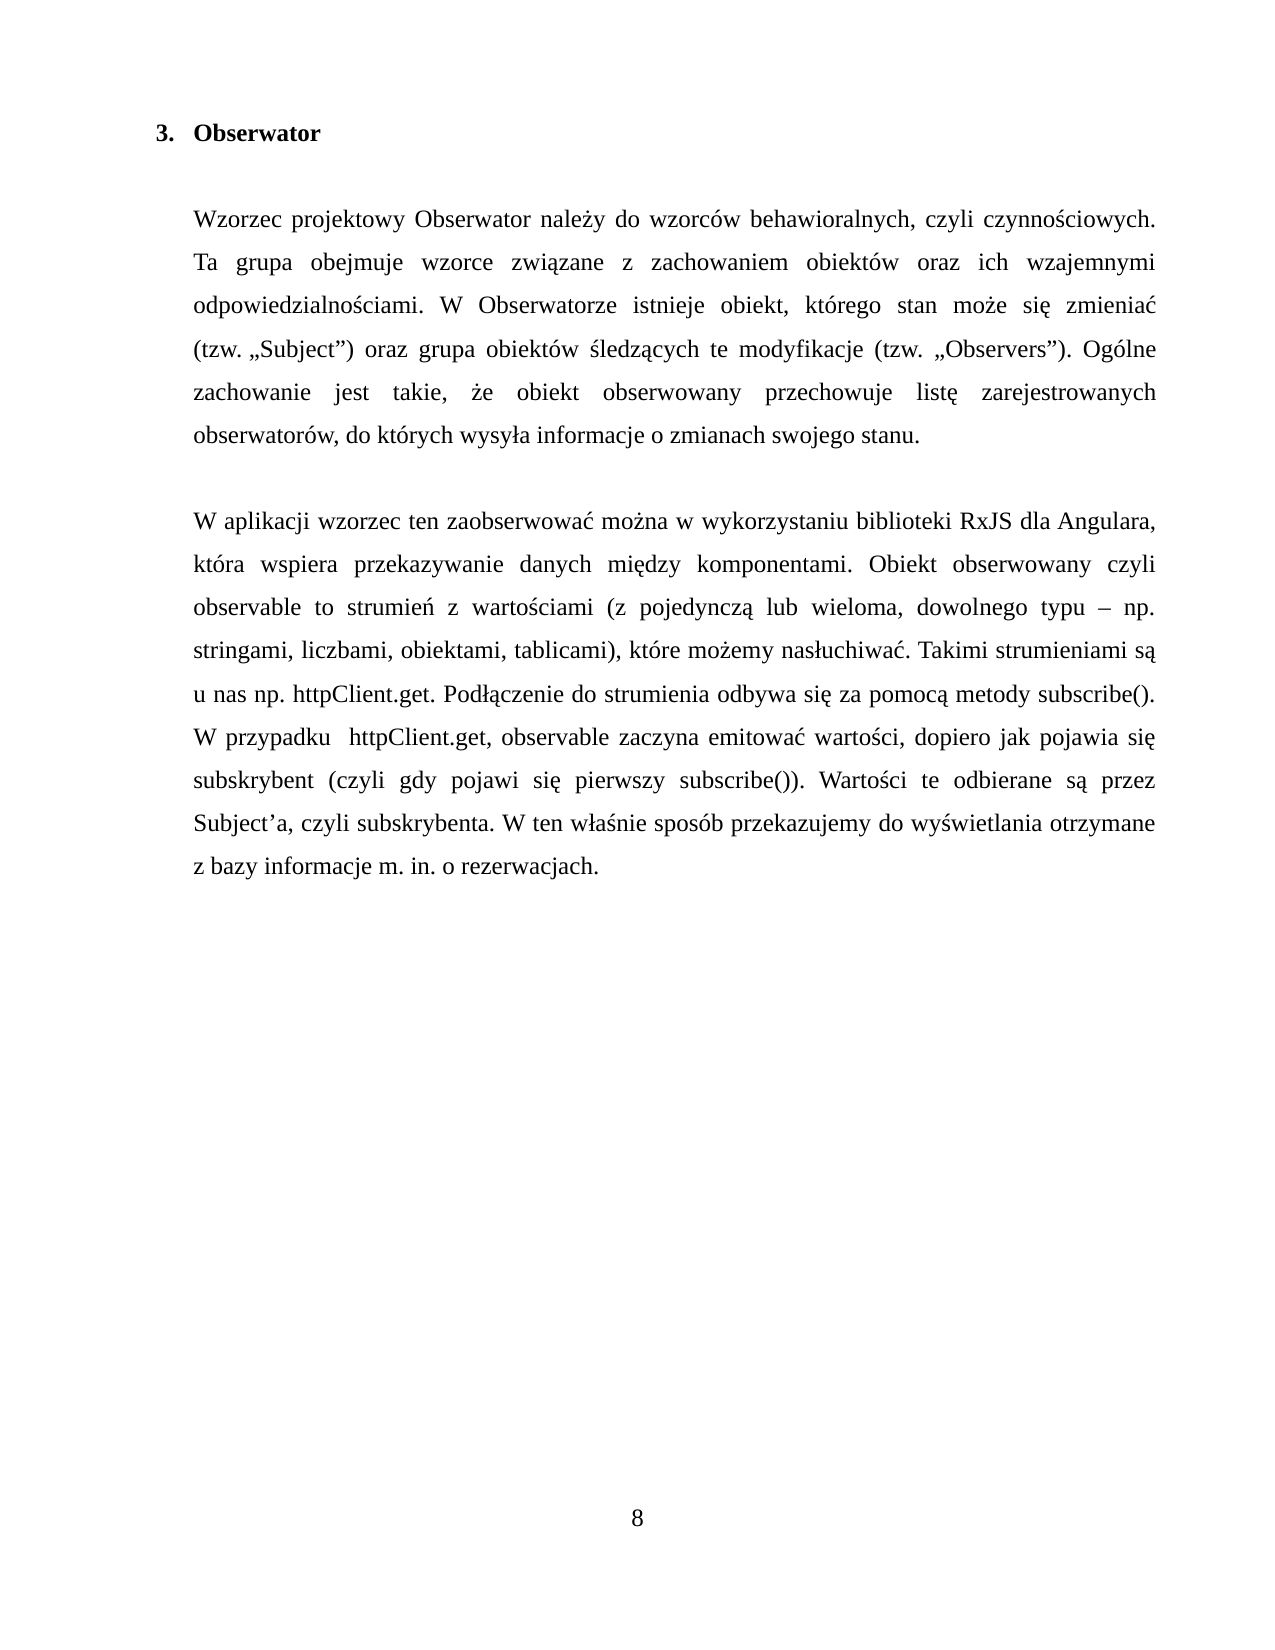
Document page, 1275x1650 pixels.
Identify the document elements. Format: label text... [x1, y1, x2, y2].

list Wzorzec projektowy Obserwator należy do wzorców behawioralnych, czyli czynnościowych. Ta grupa obejmuje wzorce związane z zachowaniem obiektów oraz ich wzajemnymi odpowiedzialnościami. W Obserwatorze istnieje obiekt, którego stan może się zmieniać (tzw. „Subject”) oraz grupa obiektów śledzących te modyfikacje (tzw. „Observers”). Ogólne zachowanie jest takie, że obiekt obserwowany przechowuje listę zarejestrowanych obserwatorów, do których wysyła informacje o zmianach swojego stanu. [156, 161, 1157, 449]
list Obserwator [156, 118, 1157, 147]
list W aplikacji wzorzec ten zaobserwować można w wykorzystaniu biblioteki RxJS dla Angulara, która wspiera przekazywanie danych między komponentami. Obiekt obserwowany czyli observable to strumień z wartościami (z pojedynczą lub wieloma, dowolnego typu – np. stringami, liczbami, obiektami, tablicami), które możemy nasłuchiwać. Takimi strumieniami są u nas np. httpClient.get. Podłączenie do strumienia odbywa się za pomocą metody subscribe(). W przypadku httpClient.get, observable zaczyna emitować wartości, dopiero jak pojawia się subskrybent (czyli gdy pojawi się pierwszy subscribe()). Wartości te odbierane są przez Subject’a, czyli subskrybenta. W ten właśnie sposób przekazujemy do wyświetlania otrzymane z bazy informacje m. in. o rezerwacjach. [156, 506, 1157, 880]
